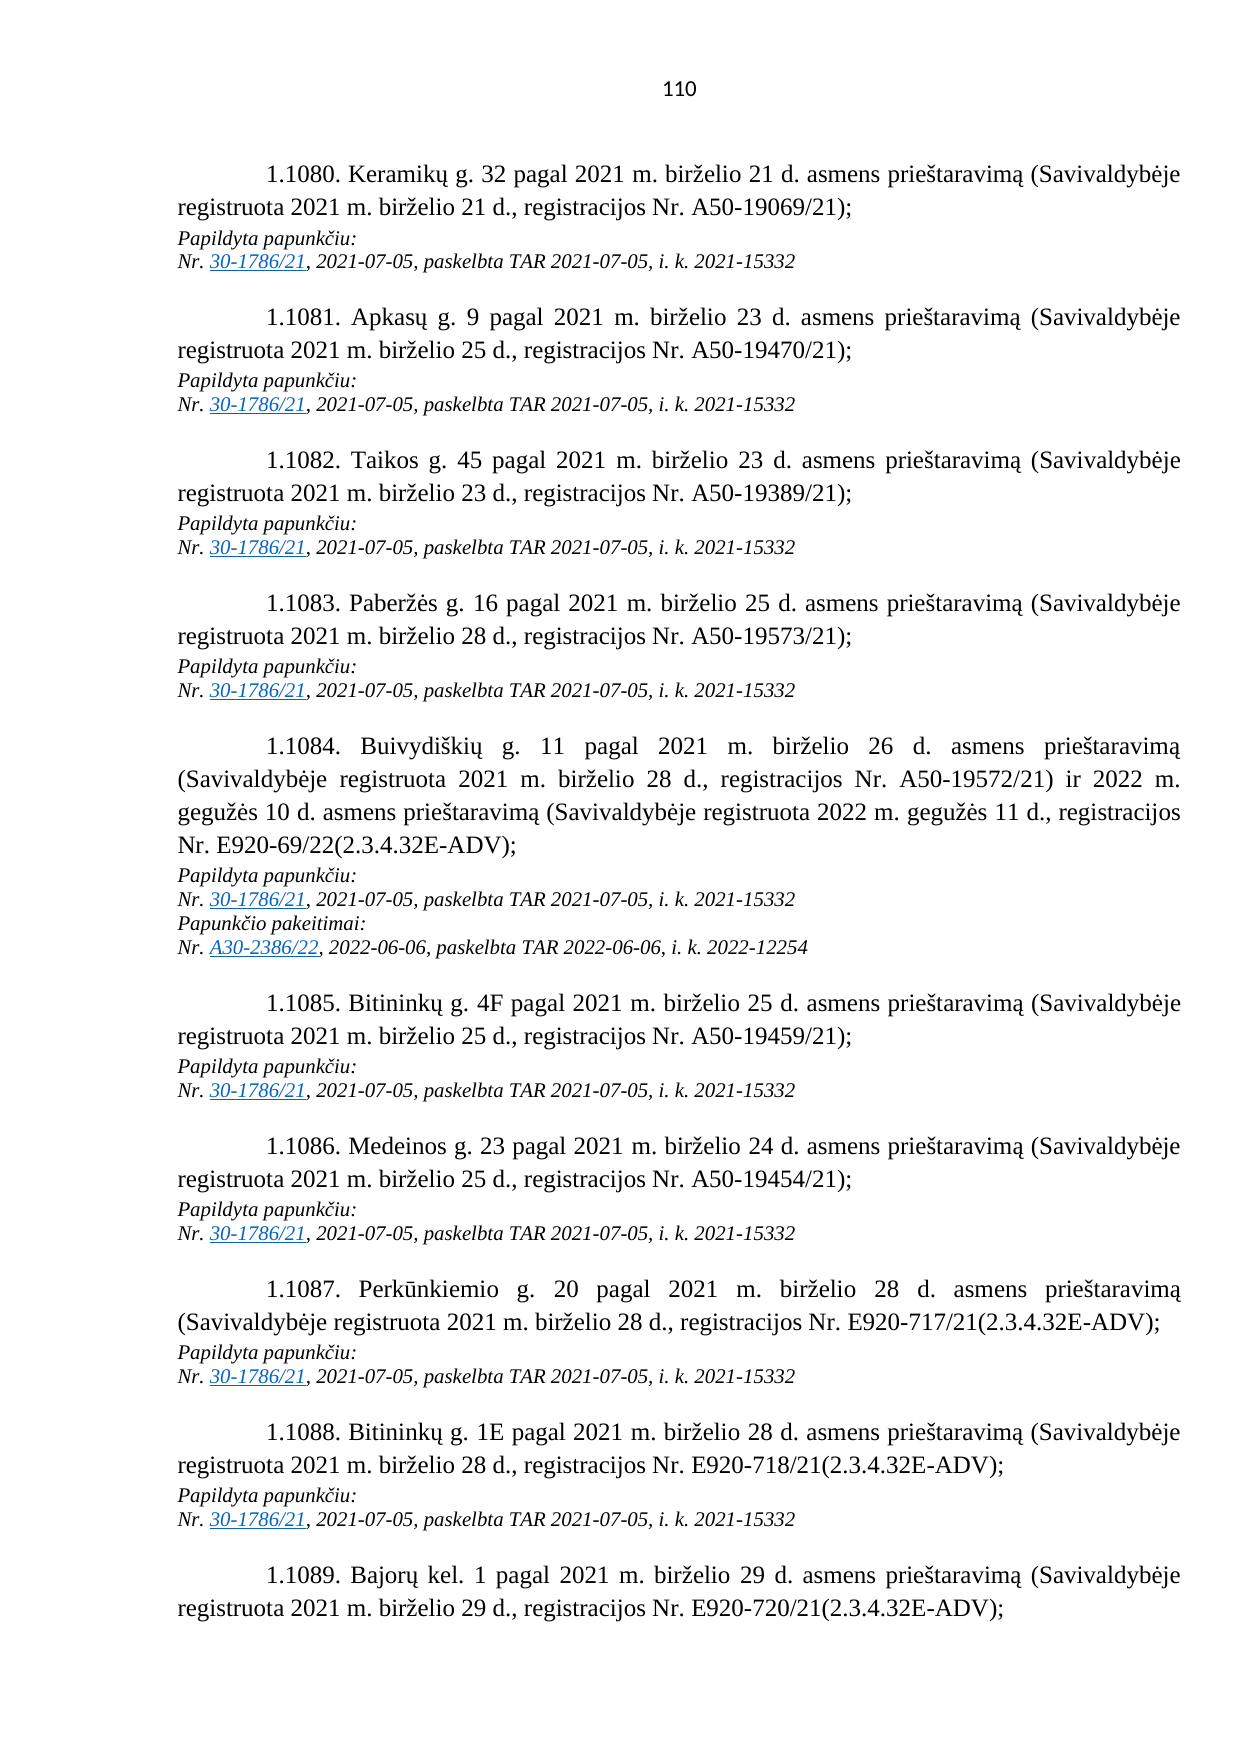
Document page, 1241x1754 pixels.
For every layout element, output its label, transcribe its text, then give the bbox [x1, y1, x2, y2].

text 1.1087. Perkūnkiemio g. 20 pagal 2021 m. birželio 28 d. asmens prieštaravimą (Savivaldybėje registruota 2021 m. birželio 28 d., registracijos Nr. E920-717/21(2.3.4.32E-ADV); [177, 1274, 1181, 1336]
text 1.1083. Paberžės g. 16 pagal 2021 m. birželio 25 d. asmens prieštaravimą (Savivaldybėje registruota 2021 m. birželio 28 d., registracijos Nr. A50-19573/21); [177, 588, 1181, 650]
text Papildyta papunkčiu: [177, 368, 1181, 392]
text Papildyta papunkčiu: [177, 863, 1181, 887]
text 1.1086. Medeinos g. 23 pagal 2021 m. birželio 24 d. asmens prieštaravimą (Savivaldybėje registruota 2021 m. birželio 25 d., registracijos Nr. A50-19454/21); [177, 1131, 1181, 1193]
text 1.1088. Bitininkų g. 1E pagal 2021 m. birželio 28 d. asmens prieštaravimą (Savivaldybėje registruota 2021 m. birželio 28 d., registracijos Nr. E920-718/21(2.3.4.32E-ADV); [177, 1417, 1181, 1479]
text Papildyta papunkčiu: [177, 1197, 1181, 1221]
text Nr. 30-1786/21, 2021-07-05, paskelbta TAR 2021-07-05, i. k. 2021-15332 [177, 1364, 1181, 1388]
text Papildyta papunkčiu: [177, 1483, 1181, 1507]
text 1.1081. Apkasų g. 9 pagal 2021 m. birželio 23 d. asmens prieštaravimą (Savivaldybėje registruota 2021 m. birželio 25 d., registracijos Nr. A50-19470/21); [177, 302, 1181, 364]
text Nr. 30-1786/21, 2021-07-05, paskelbta TAR 2021-07-05, i. k. 2021-15332 [177, 678, 1181, 702]
text Papildyta papunkčiu: [177, 654, 1181, 678]
text 1.1085. Bitininkų g. 4F pagal 2021 m. birželio 25 d. asmens prieštaravimą (Savivaldybėje registruota 2021 m. birželio 25 d., registracijos Nr. A50-19459/21); [177, 988, 1181, 1050]
text Papildyta papunkčiu: [177, 1054, 1181, 1078]
text Nr. A30-2386/22, 2022-06-06, paskelbta TAR 2022-06-06, i. k. 2022-12254 [177, 935, 1181, 959]
text Nr. 30-1786/21, 2021-07-05, paskelbta TAR 2021-07-05, i. k. 2021-15332 [177, 1221, 1181, 1245]
text 1.1082. Taikos g. 45 pagal 2021 m. birželio 23 d. asmens prieštaravimą (Savivaldybėje registruota 2021 m. birželio 23 d., registracijos Nr. A50-19389/21); [177, 445, 1181, 507]
text Nr. 30-1786/21, 2021-07-05, paskelbta TAR 2021-07-05, i. k. 2021-15332 [177, 249, 1181, 273]
text Nr. 30-1786/21, 2021-07-05, paskelbta TAR 2021-07-05, i. k. 2021-15332 [177, 1078, 1181, 1102]
text Nr. 30-1786/21, 2021-07-05, paskelbta TAR 2021-07-05, i. k. 2021-15332 [177, 535, 1181, 559]
text 1.1089. Bajorų kel. 1 pagal 2021 m. birželio 29 d. asmens prieštaravimą (Savivaldybėje registruota 2021 m. birželio 29 d., registracijos Nr. E920-720/21(2.3.4.32E-ADV); [177, 1560, 1181, 1622]
text Papildyta papunkčiu: [177, 225, 1181, 249]
text Nr. 30-1786/21, 2021-07-05, paskelbta TAR 2021-07-05, i. k. 2021-15332 [177, 887, 1181, 911]
text Papunkčio pakeitimai: [177, 911, 1181, 935]
text Nr. 30-1786/21, 2021-07-05, paskelbta TAR 2021-07-05, i. k. 2021-15332 [177, 1507, 1181, 1531]
text Papildyta papunkčiu: [177, 511, 1181, 535]
text 1.1084. Buivydiškių g. 11 pagal 2021 m. birželio 26 d. asmens prieštaravimą (Savivaldybėje registruota 2021 m. birželio 28 d., registracijos Nr. A50-19572/21) ir 2022 m. gegužės 10 d. asmens prieštaravimą (Savivaldybėje registruota 2022 m. gegužės 11 d., registracijos Nr. E920-69/22(2.3.4.32E-ADV); [177, 731, 1181, 859]
text Papildyta papunkčiu: [177, 1340, 1181, 1364]
text Nr. 30-1786/21, 2021-07-05, paskelbta TAR 2021-07-05, i. k. 2021-15332 [177, 392, 1181, 416]
text 1.1080. Keramikų g. 32 pagal 2021 m. birželio 21 d. asmens prieštaravimą (Savivaldybėje registruota 2021 m. birželio 21 d., registracijos Nr. A50-19069/21); [177, 159, 1181, 221]
